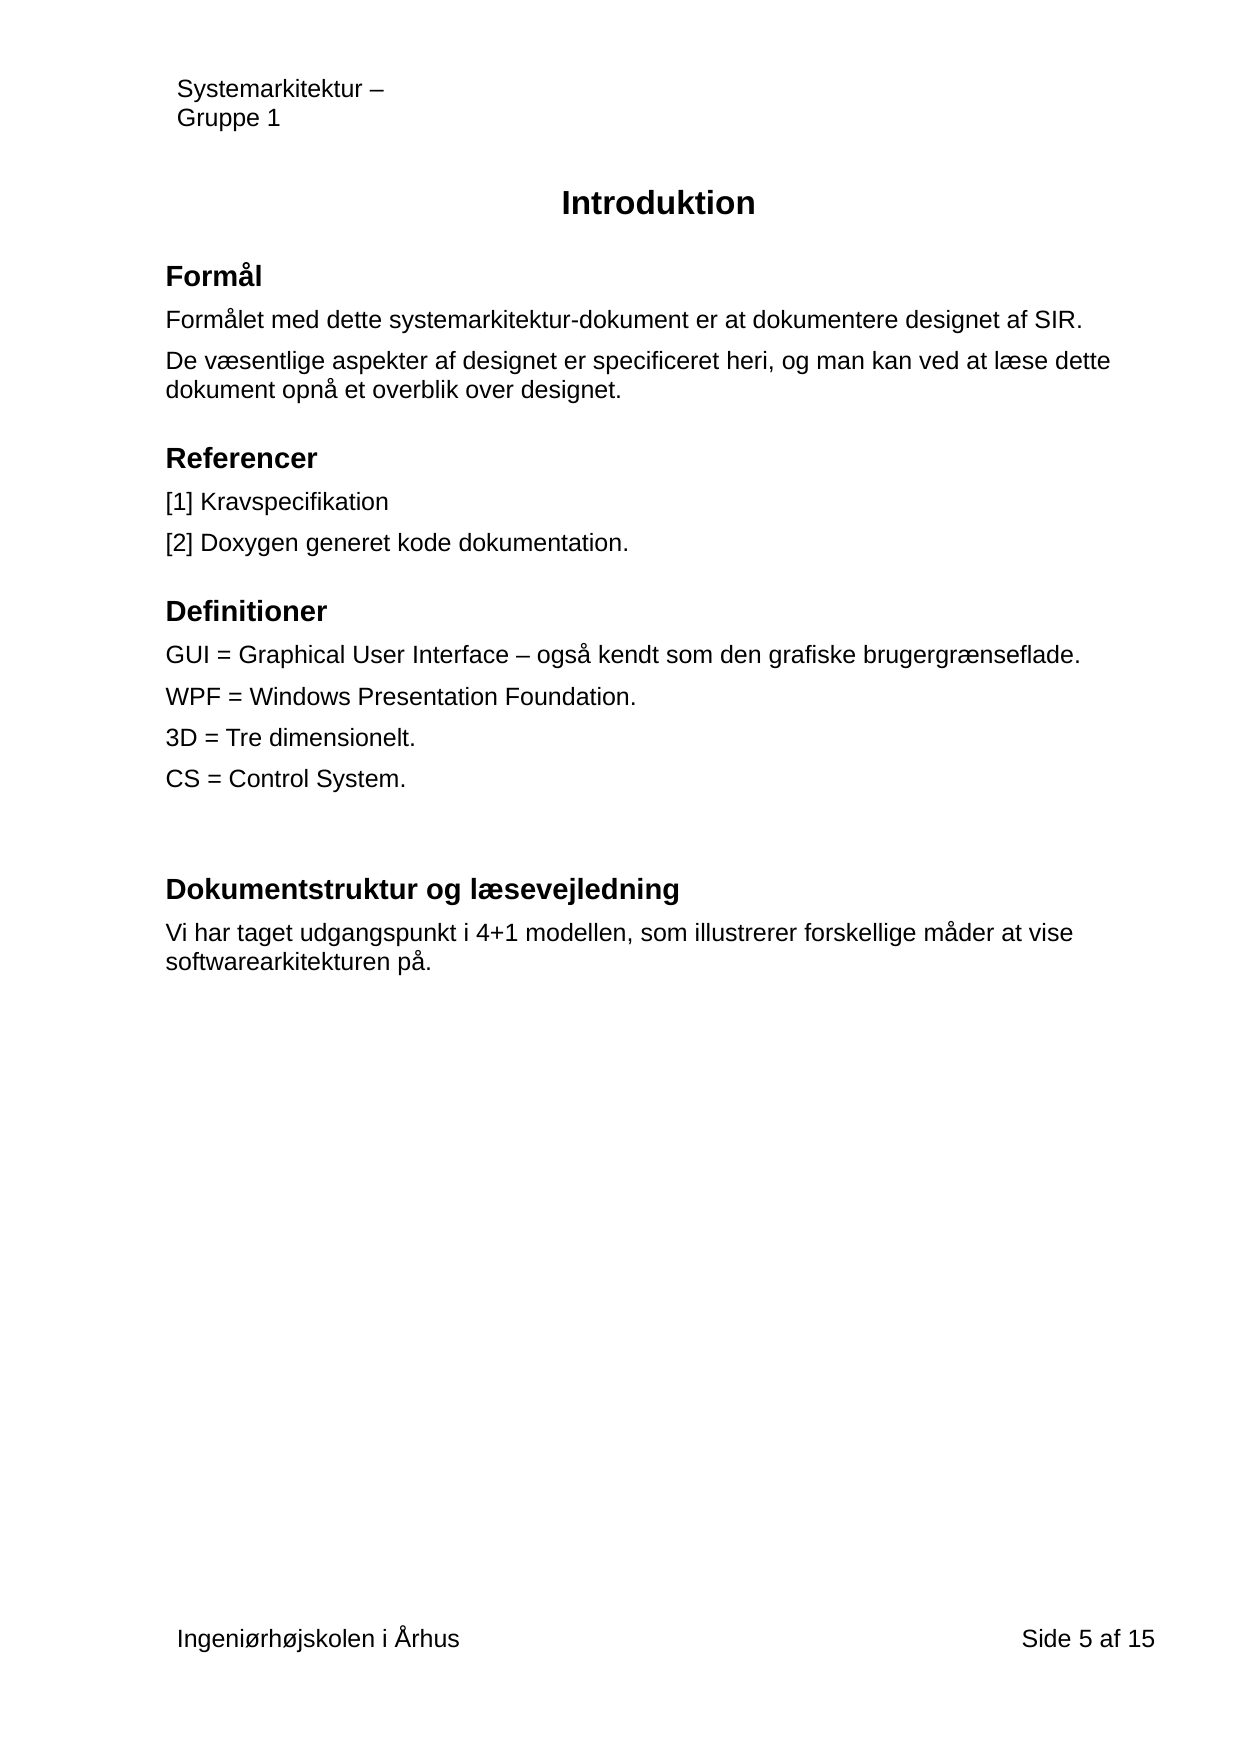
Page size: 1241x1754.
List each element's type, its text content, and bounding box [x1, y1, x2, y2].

text CS = Control System. [165, 764, 1152, 793]
text [2] Doxygen generet kode dokumentation. [165, 528, 1152, 557]
text Formålet med dette systemarkitektur-dokument er at dokumentere designet af SIR. [165, 305, 1152, 333]
text Vi har taget udgangspunkt i 4+1 modellen, som illustrerer forskellige måder at vise softwarearkitekturen på. [165, 918, 1152, 975]
text GUI = Graphical User Interface – også kendt som den grafiske brugergrænseflade. [165, 641, 1152, 669]
text 3D = Tre dimensionelt. [165, 723, 1152, 752]
subtitle Dokumentstruktur og læsevejledning [165, 872, 1152, 905]
text [1] Kravspecifikation [165, 487, 1152, 516]
subtitle Formål [165, 259, 1152, 292]
subtitle Definitioner [165, 594, 1152, 628]
text De væsentlige aspekter af designet er specificeret heri, og man kan ved at læse dette dokument opnå et overblik over designet. [165, 346, 1152, 403]
text WPF = Windows Presentation Foundation. [165, 682, 1152, 711]
subtitle Introduktion [165, 183, 1152, 221]
subtitle Referencer [165, 441, 1152, 474]
